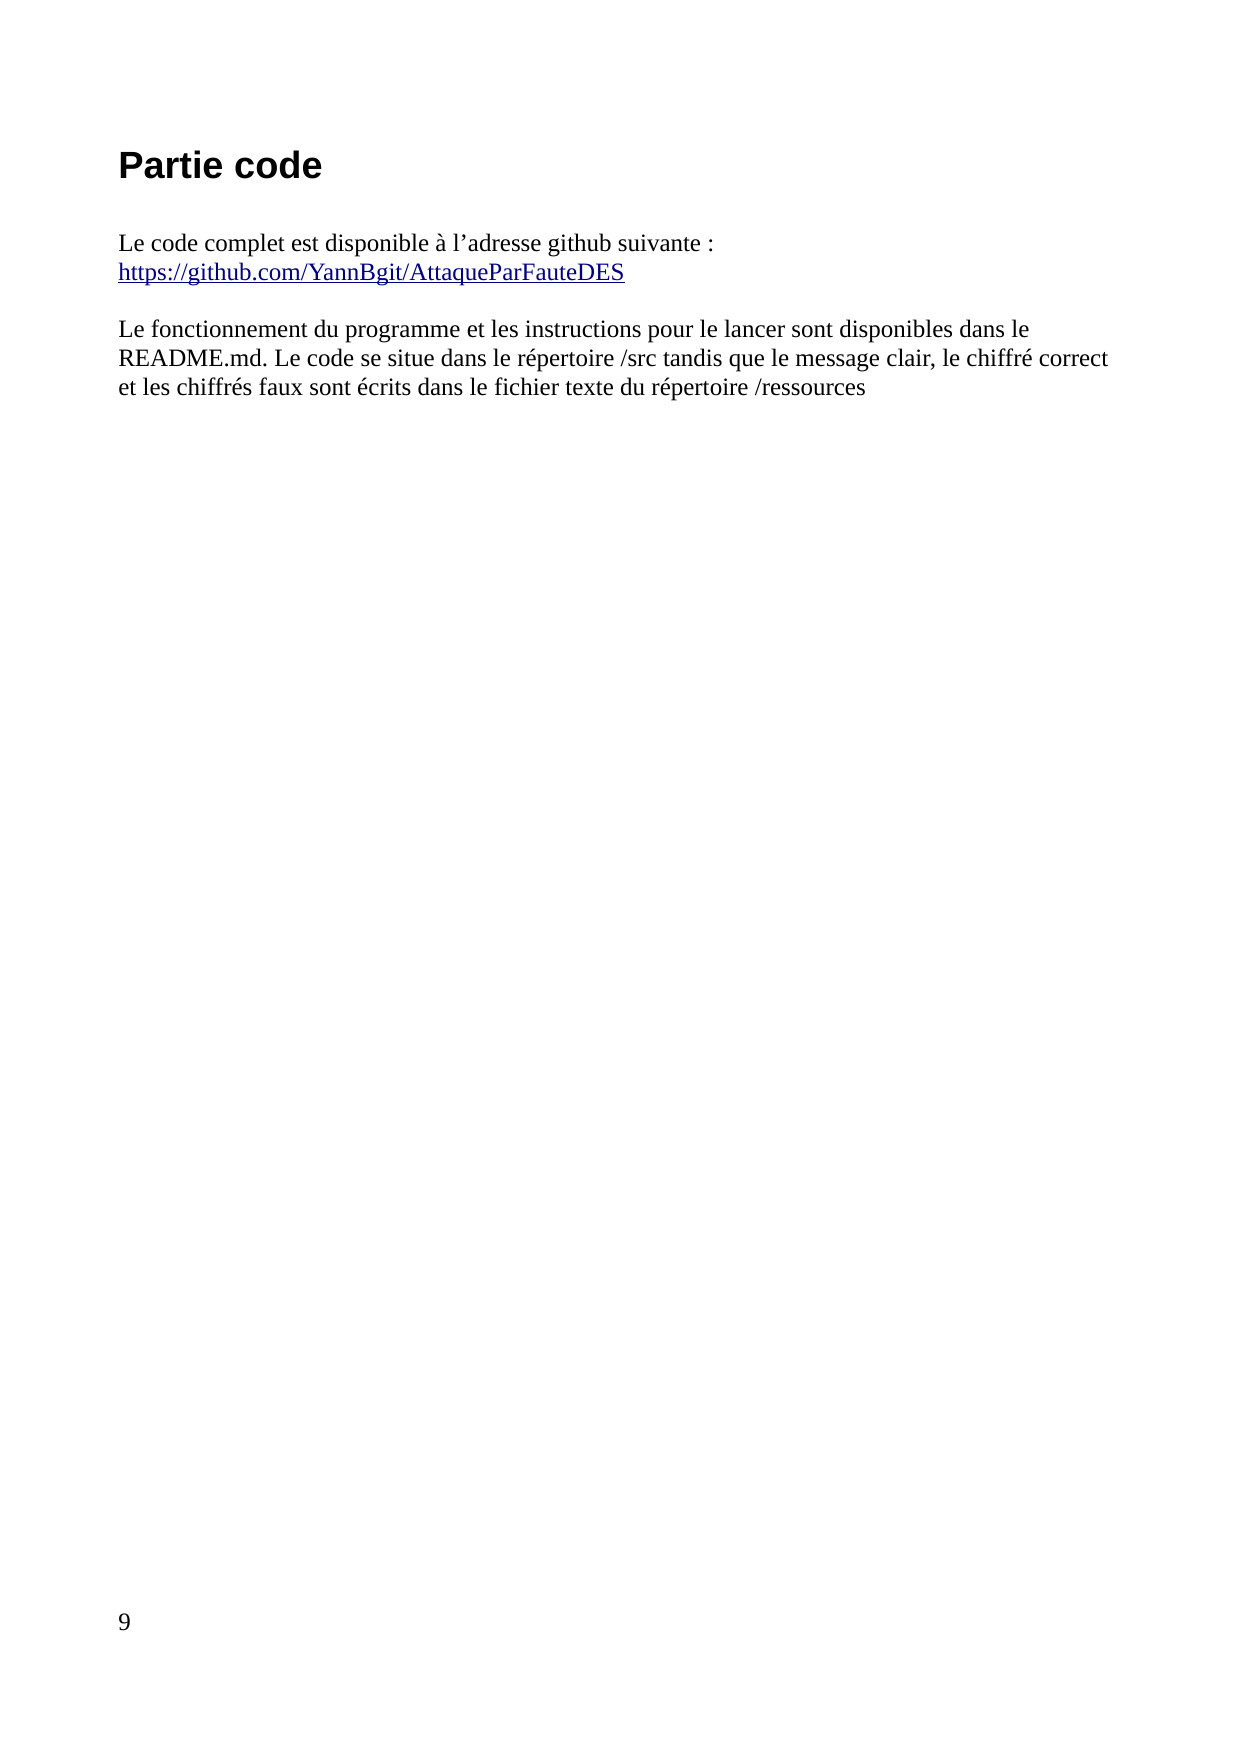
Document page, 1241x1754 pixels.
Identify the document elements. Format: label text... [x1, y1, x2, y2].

text Le code complet est disponible à l’adresse github suivante : [118, 228, 1122, 257]
text Le fonctionnement du programme et les instructions pour le lancer sont disponibles dans le README.md. Le code se situe dans le répertoire /src tandis que le message clair, le chiffré correct et les chiffrés faux sont écrits dans le fichier texte du répertoire /ressources [118, 314, 1122, 401]
text https://github.com/YannBgit/AttaqueParFauteDES [118, 257, 1122, 286]
subtitle Partie code [118, 143, 1122, 187]
